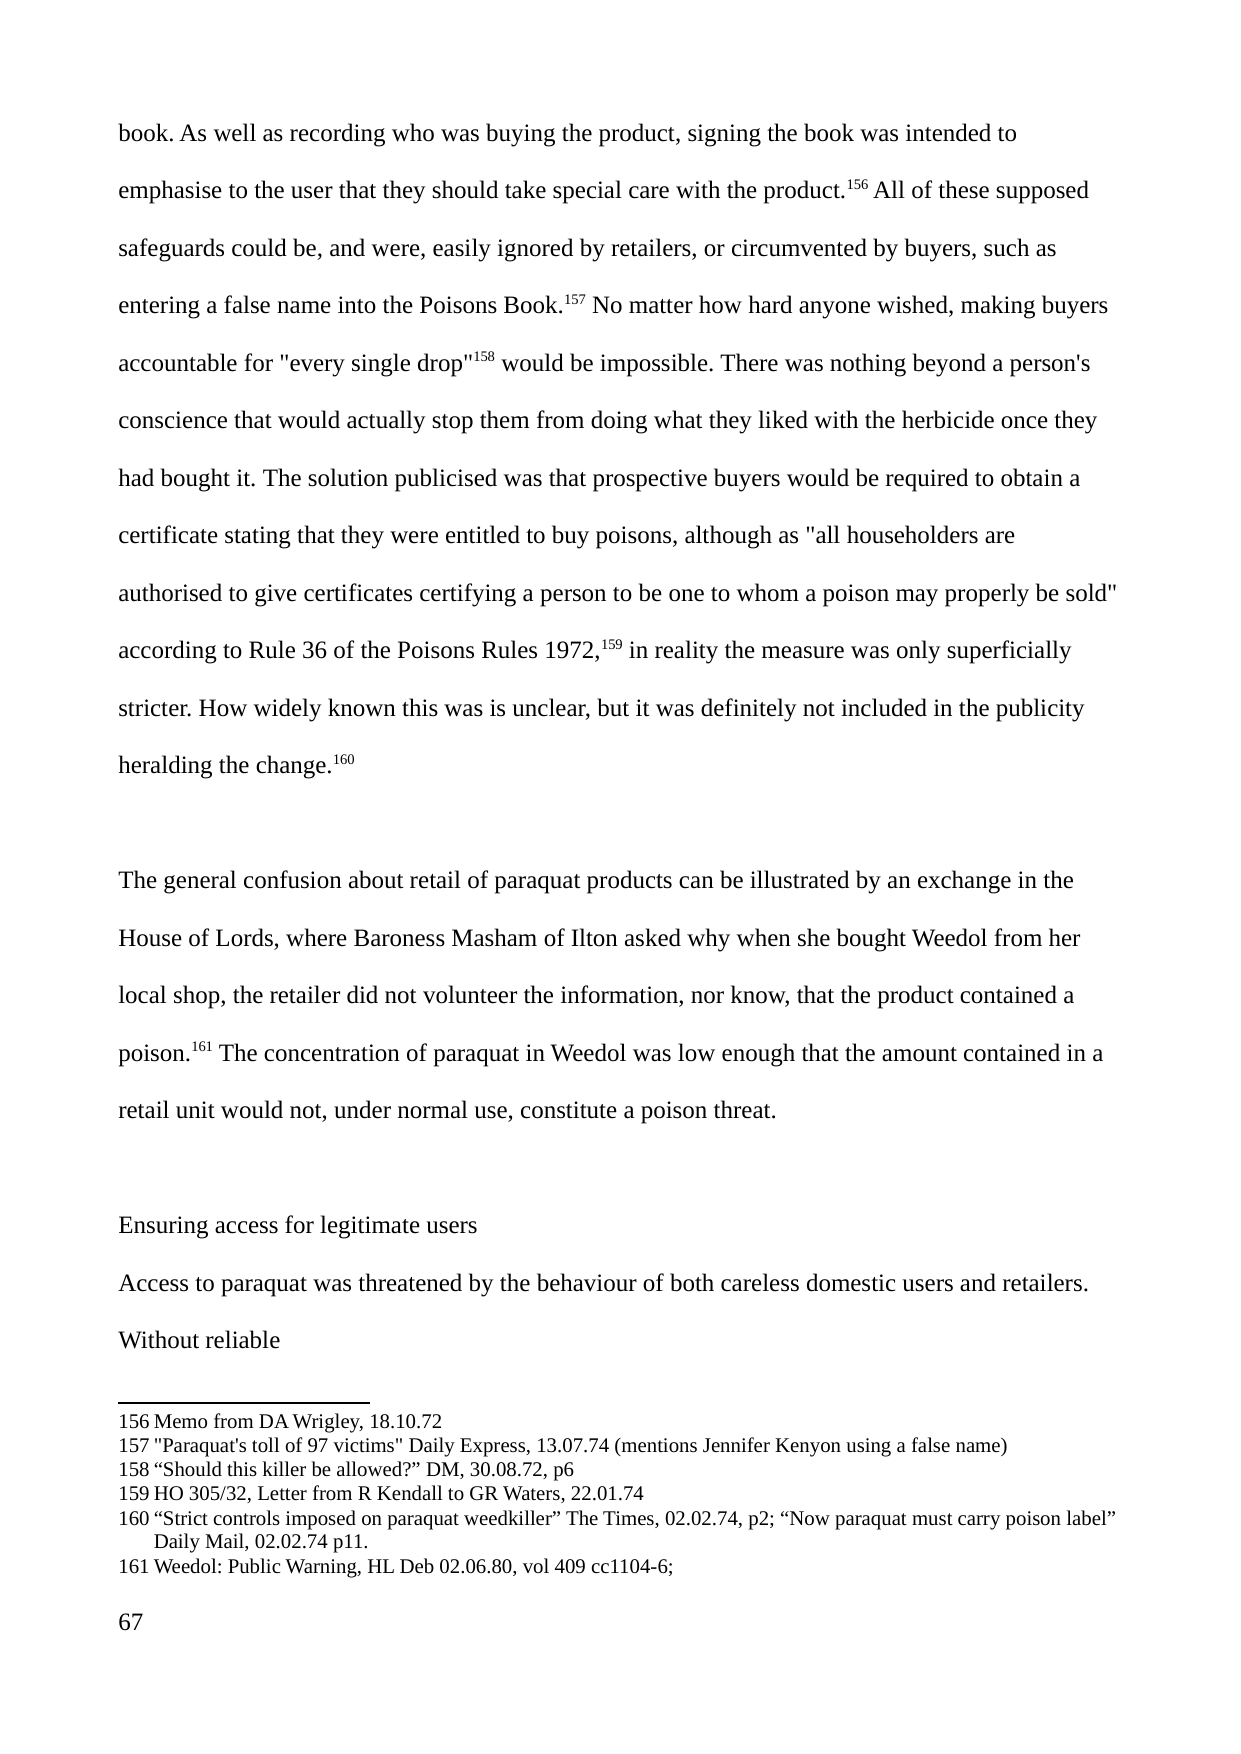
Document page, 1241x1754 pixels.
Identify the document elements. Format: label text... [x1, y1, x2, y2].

text "Paraquat's toll of 97 victims" Daily Express, 13.07.74 (mentions Jennifer Kenyon using a false name) [118, 1433, 1122, 1457]
text “Should this killer be allowed?” DM, 30.08.72, p6 [118, 1457, 1122, 1481]
text Ensuring access for legitimate users [118, 1211, 1122, 1239]
text Access to paraquat was threatened by the behaviour of both careless domestic users and retailers. Without reliable [118, 1268, 1122, 1354]
text Weedol: Public Warning, HL Deb 02.06.80, vol 409 cc1104-6; [118, 1553, 1122, 1578]
text “Strict controls imposed on paraquat weedkiller” The Times, 02.02.74, p2; “Now paraquat must carry poison label” Daily Mail, 02.02.74 p11. [118, 1505, 1122, 1553]
text HO 305/32, Letter from R Kendall to GR Waters, 22.01.74 [118, 1481, 1122, 1505]
text book. As well as recording who was buying the product, signing the book was intended to emphasise to the user that they should take special care with the product. All of these supposed safeguards could be, and were, easily ignored by retailers, or circumvented by buyers, such as entering a false name into the Poisons Book. No matter how hard anyone wished, making buyers accountable for "every single drop" would be impossible. There was nothing beyond a person's conscience that would actually stop them from doing what they liked with the herbicide once they had bought it. The solution publicised was that prospective buyers would be required to obtain a certificate stating that they were entitled to buy poisons, although as "all householders are authorised to give certificates certifying a person to be one to whom a poison may properly be sold" according to Rule 36 of the Poisons Rules 1972, in reality the measure was only superficially stricter. How widely known this was is unclear, but it was definitely not included in the publicity heralding the change. [118, 118, 1122, 779]
text Memo from DA Wrigley, 18.10.72 [118, 1409, 1122, 1433]
text The general confusion about retail of paraquat products can be illustrated by an exchange in the House of Lords, where Baroness Masham of Ilton asked why when she bought Weedol from her local shop, the retailer did not volunteer the information, nor know, that the product contained a poison. The concentration of paraquat in Weedol was low enough that the amount contained in a retail unit would not, under normal use, constitute a poison threat. [118, 866, 1122, 1124]
